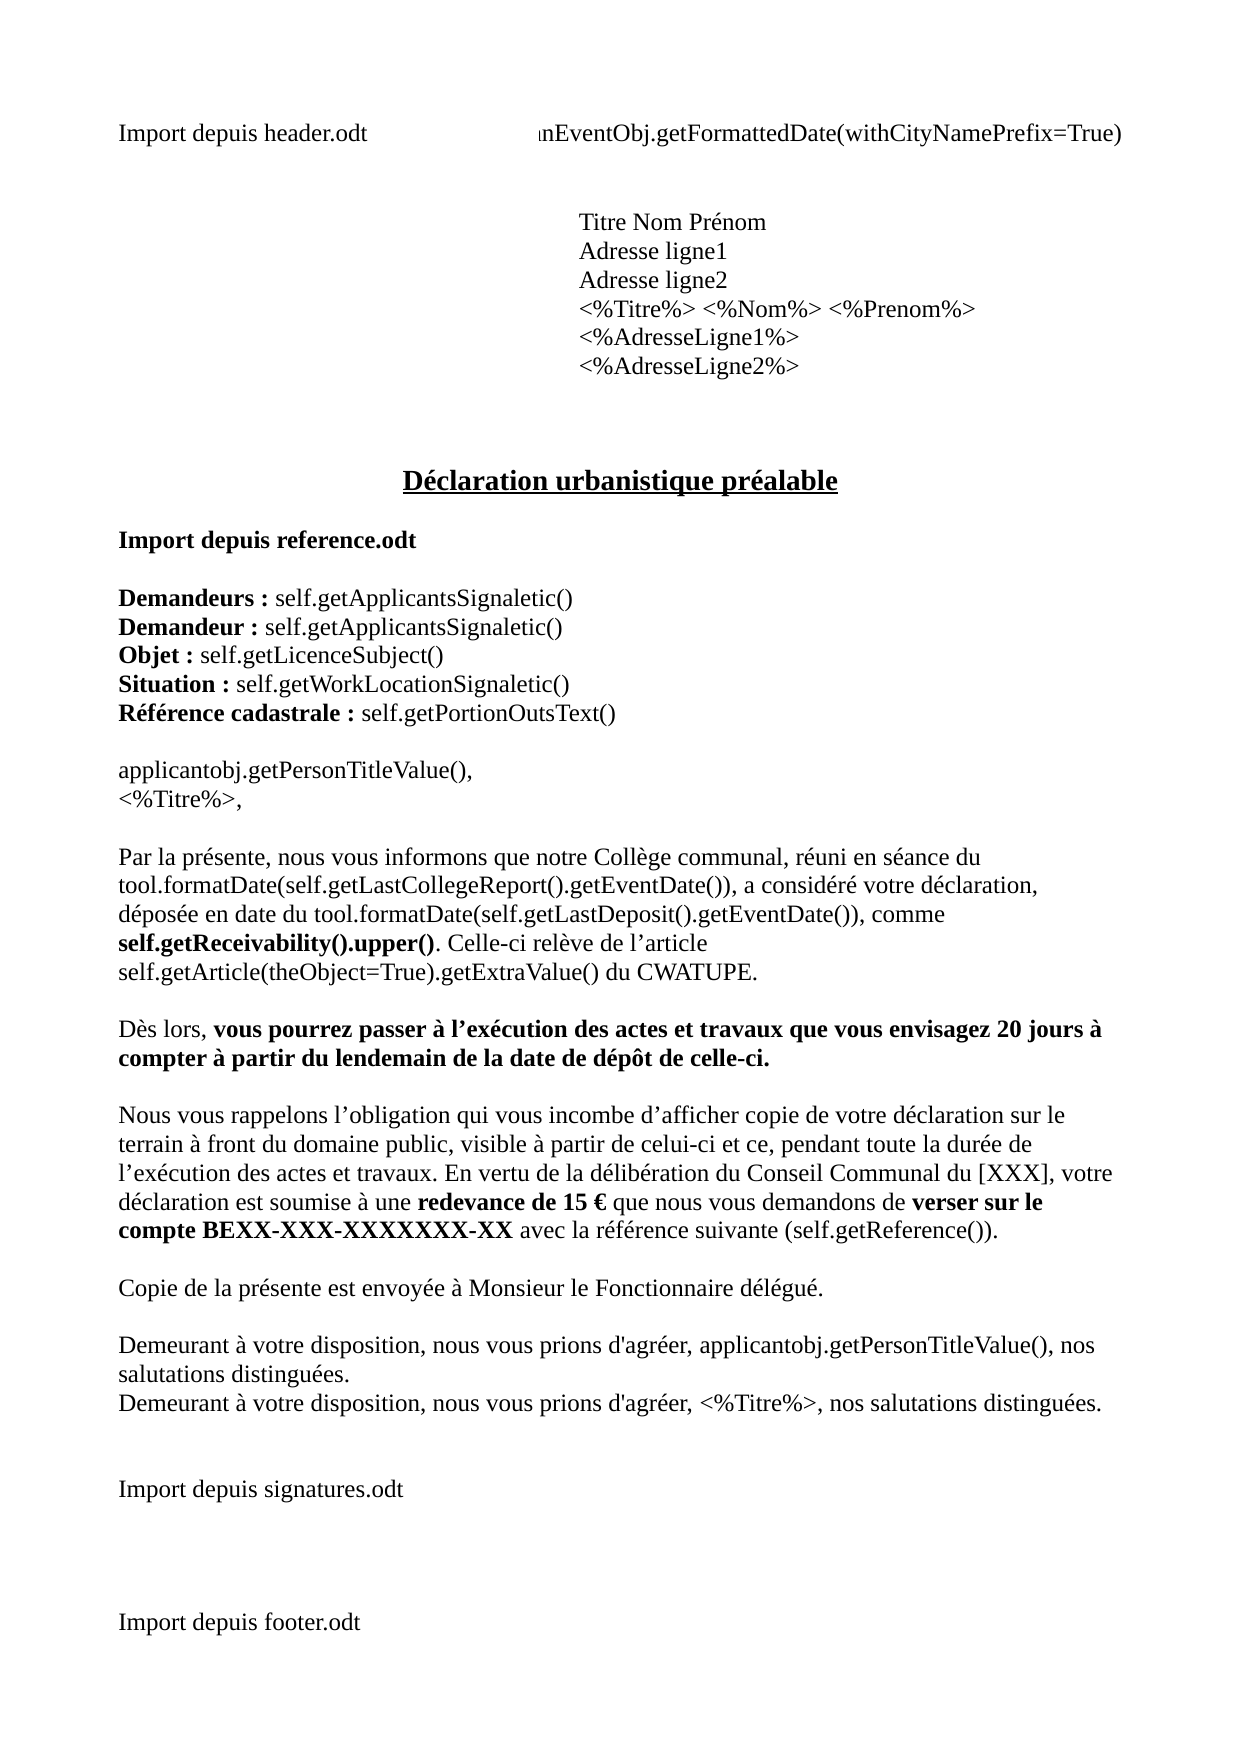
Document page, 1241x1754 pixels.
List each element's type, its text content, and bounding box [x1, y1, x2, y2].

text Situation : self.getWorkLocationSignaletic() [118, 669, 1122, 698]
text Import depuis header.odt [118, 118, 539, 147]
text Objet : self.getLicenceSubject() [118, 640, 1122, 669]
text urbanEventObj.getFormattedDate(withCityNamePrefix=True) [118, 118, 1122, 427]
text Demandeurs : self.getApplicantsSignaletic() [118, 583, 1122, 612]
text Par la présente, nous vous informons que notre Collège communal, réuni en séance du tool.formatDate(self.getLastCollegeReport().getEventDate()), a considéré votre déclaration, déposée en date du tool.formatDate(self.getLastDeposit().getEventDate()), comme self.getReceivability().upper(). Celle-ci relève de l’article self.getArticle(theObject=True).getExtraValue() du CWATUPE. [118, 842, 1122, 985]
title Déclaration urbanistique préalable [118, 463, 1122, 497]
text Référence cadastrale : self.getPortionOutsText() [118, 698, 1122, 727]
text Demandeur : self.getApplicantsSignaletic() [118, 612, 1122, 640]
text Copie de la présente est envoyée à Monsieur le Fonctionnaire délégué. [118, 1273, 1122, 1302]
text Import depuis reference.odt [118, 525, 1122, 554]
text Import depuis signatures.odt [118, 1474, 1122, 1503]
text applicantobj.getPersonTitleValue(), [118, 755, 1122, 784]
text <%Titre%> <%Nom%> <%Prenom%> <%AdresseLigne1%> <%AdresseLigne2%> [578, 294, 1081, 380]
text Demeurant à votre disposition, nous vous prions d'agréer, <%Titre%>, nos salutations distinguées. [118, 1388, 1122, 1417]
text Nous vous rappelons l’obligation qui vous incombe d’afficher copie de votre déclaration sur le terrain à front du domaine public, visible à partir de celui-ci et ce, pendant toute la durée de l’exécution des actes et travaux. En vertu de la délibération du Conseil Communal du [XXX], votre déclaration est soumise à une redevance de 15 € que nous vous demandons de verser sur le compte BEXX-XXX-XXXXXXX-XX avec la référence suivante (self.getReference()). [118, 1100, 1122, 1244]
text Titre Nom Prénom Adresse ligne1 Adresse ligne2 [578, 207, 1081, 294]
text Demeurant à votre disposition, nous vous prions d'agréer, applicantobj.getPersonTitleValue(), nos salutations distinguées. [118, 1330, 1122, 1388]
text Dès lors, vous pourrez passer à l’exécution des actes et travaux que vous envisagez 20 jours à compter à partir du lendemain de la date de dépôt de celle-ci. [118, 1014, 1122, 1072]
text <%Titre%>, [118, 784, 1122, 813]
